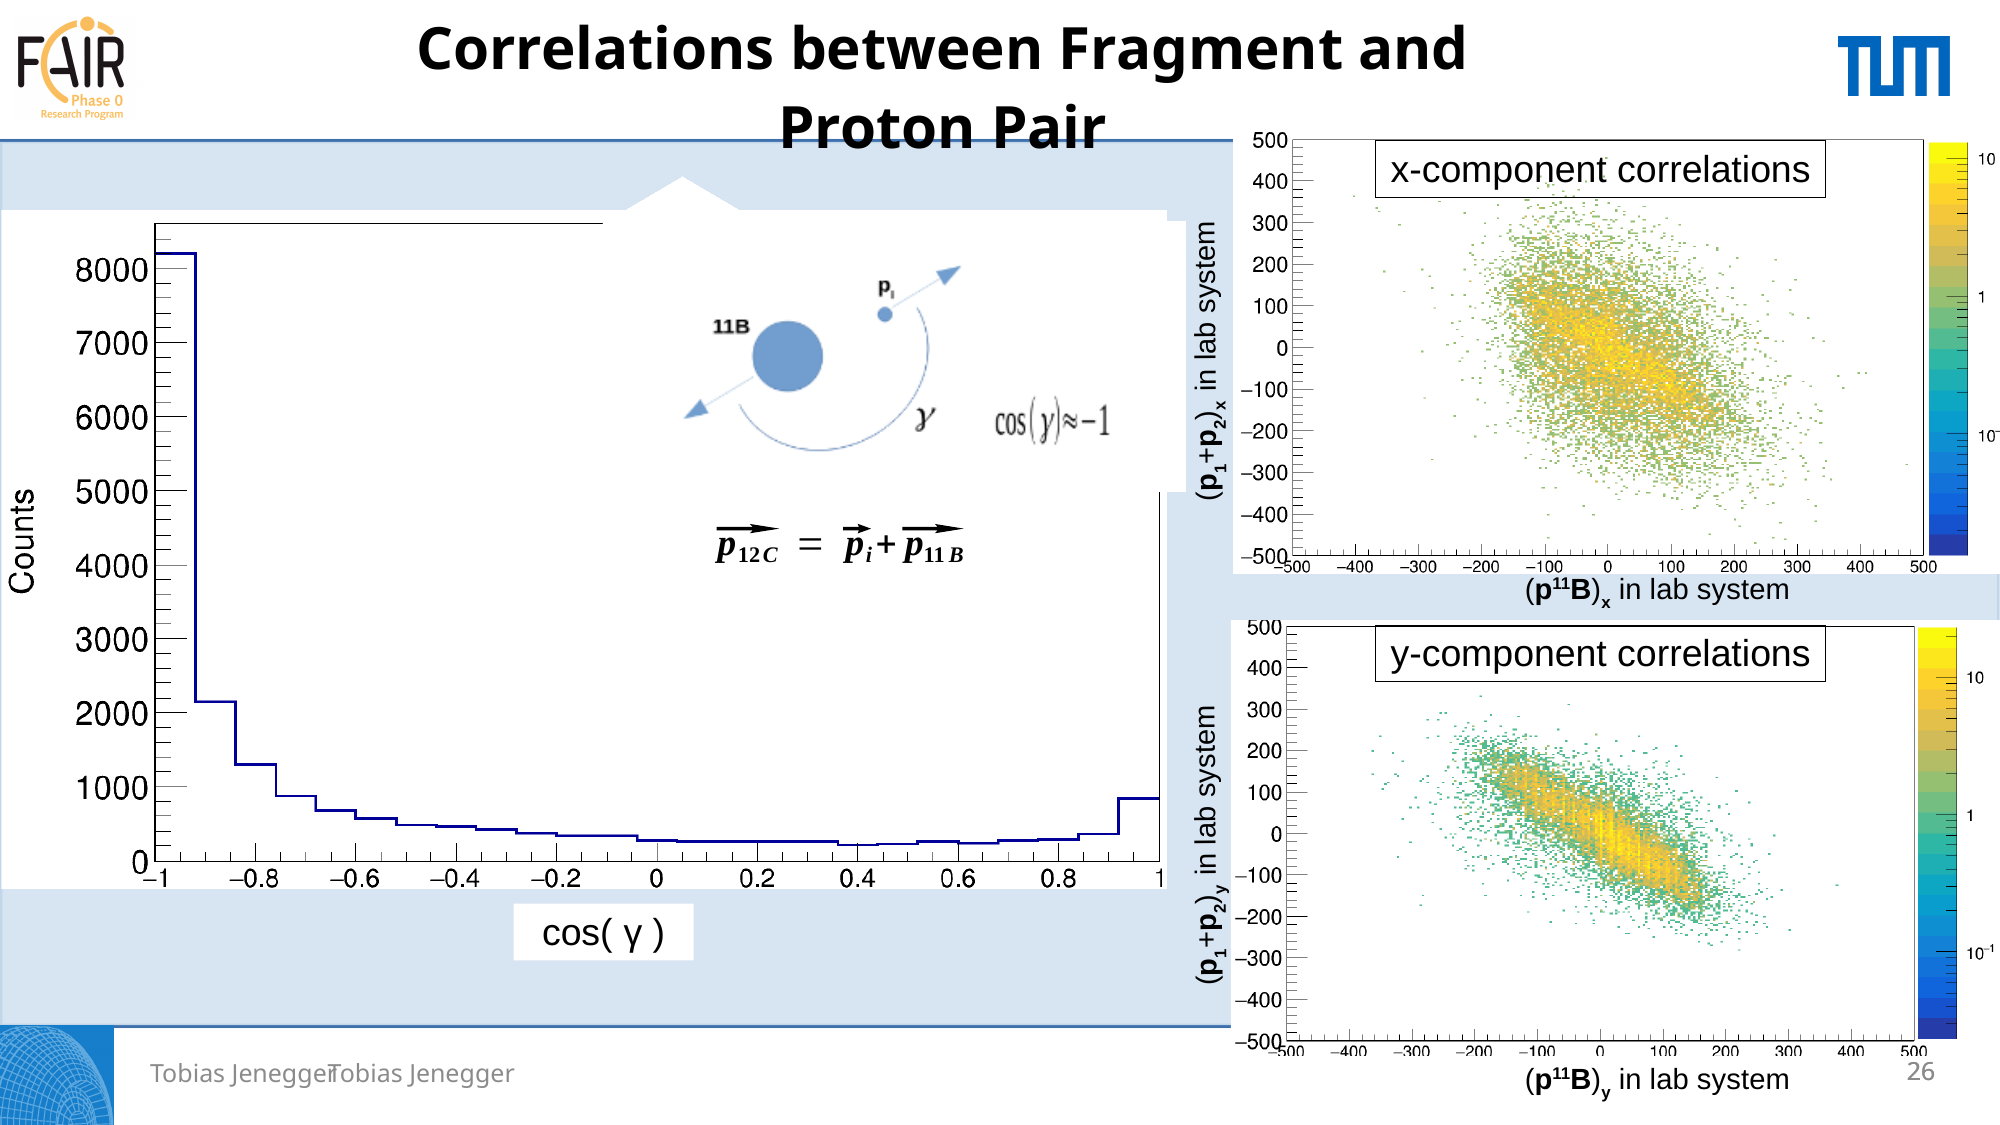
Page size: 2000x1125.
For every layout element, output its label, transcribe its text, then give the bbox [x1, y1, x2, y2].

picture [1230, 620, 2000, 1056]
text_box (p11B)y in lab system [1485, 1055, 1831, 1111]
chart [705, 520, 971, 568]
picture [1233, 126, 2000, 574]
text_box (p1+p2)y in lab system [1179, 580, 1280, 1001]
text_box x-component correlations [1375, 140, 1826, 198]
picture [1838, 36, 1950, 96]
picture [15, 15, 142, 120]
text_box (p1+p2)x in lab system [1179, 95, 1280, 517]
text_box (p11B)x in lab system [1485, 565, 1831, 620]
text_box y-component correlations [1375, 625, 1826, 682]
text_box [555, 176, 811, 327]
text_box Tobias Jenegger [312, 1042, 588, 1103]
text_box Correlations between Fragment and Proton Pair [345, 0, 1541, 151]
picture [0, 1025, 114, 1125]
text_box [1831, 1056, 1951, 1103]
text_box cos( γ ) [513, 903, 694, 961]
picture [1, 210, 1182, 889]
